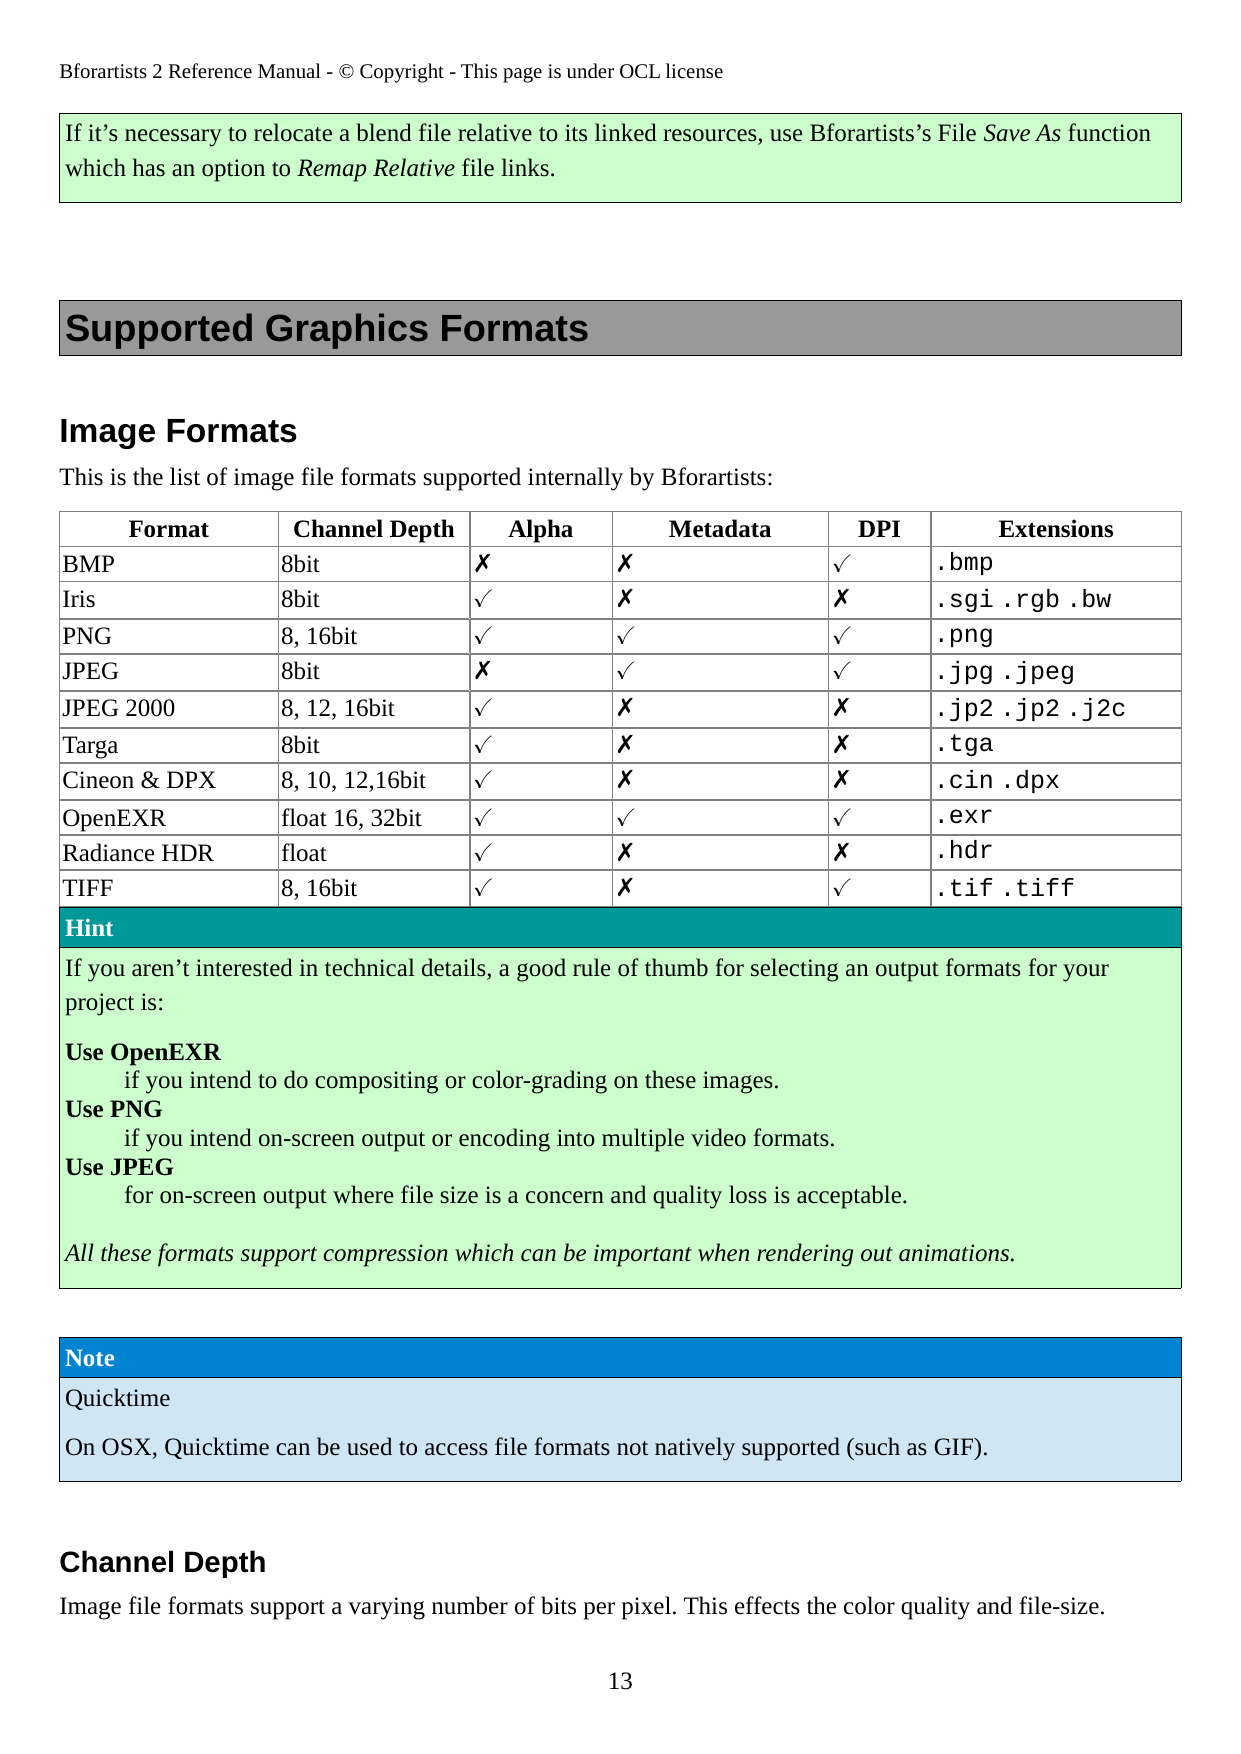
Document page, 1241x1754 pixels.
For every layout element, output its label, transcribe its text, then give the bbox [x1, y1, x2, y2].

text This is the list of image file formats supported internally by Bforartists: [59, 462, 1181, 491]
table_cell ✗ [829, 729, 930, 762]
table_cell Cineon & DPX [60, 764, 278, 799]
table_cell ✗ [613, 547, 828, 581]
table_cell TIFF [60, 871, 278, 906]
table_cell If you aren’t interested in technical details, a good rule of thumb for selecting an output formats for your project is: Use OpenEXR if you intend to do compositing or color-grading on these images. Use PNG if you intend on-screen output or encoding into multiple video formats. Use JPEG for on-screen output where file size is a concern and quality loss is acceptable. All these formats support compression which can be important when rendering out animations. [60, 948, 1181, 1288]
table_cell ✓ [471, 836, 612, 869]
table_cell .tif .tiff [932, 871, 1181, 906]
table_cell ✗ [613, 764, 828, 799]
table_cell 8, 16bit [279, 620, 469, 653]
table_header Hint [60, 908, 1181, 947]
table_cell ✓ [829, 801, 930, 834]
table_cell ✗ [471, 547, 612, 581]
table_cell JPEG 2000 [60, 692, 278, 727]
table_cell JPEG [60, 655, 278, 690]
table_header Supported Graphics Formats [60, 301, 1181, 355]
table_cell BMP [60, 547, 278, 581]
table_cell ✓ [829, 620, 930, 653]
table_header Note [60, 1338, 1181, 1377]
table_cell .cin .dpx [932, 764, 1181, 799]
table_header Alpha [471, 512, 612, 546]
table_cell Radiance HDR [60, 836, 278, 869]
table_cell .jpg .jpeg [932, 655, 1181, 690]
table_cell ✗ [829, 692, 930, 727]
table_cell ✓ [613, 801, 828, 834]
table_cell OpenEXR [60, 801, 278, 834]
table_cell ✓ [471, 764, 612, 799]
table_cell 8, 16bit [279, 871, 469, 906]
table_cell ✗ [613, 729, 828, 762]
table_cell ✓ [613, 620, 828, 653]
table_cell Targa [60, 729, 278, 762]
text Image file formats support a varying number of bits per pixel. This effects the color quality and file-size. [59, 1591, 1181, 1620]
table_cell 8bit [279, 655, 469, 690]
table_cell .exr [932, 801, 1181, 834]
table_cell Quicktime On OSX, Quicktime can be used to access file formats not natively supported (such as GIF). [60, 1378, 1181, 1481]
table_cell .bmp [932, 547, 1181, 581]
table_cell .sgi .rgb .bw [932, 582, 1181, 618]
table_cell ✗ [613, 582, 828, 618]
table_cell ✗ [829, 582, 930, 618]
table_cell ✓ [829, 655, 930, 690]
table_cell ✗ [471, 655, 612, 690]
table_cell ✓ [471, 692, 612, 727]
table_header Format [60, 512, 278, 546]
table_cell ✗ [829, 836, 930, 869]
table_cell .tga [932, 729, 1181, 762]
table_cell .png [932, 620, 1181, 653]
table_cell 8, 10, 12,16bit [279, 764, 469, 799]
table_cell 8bit [279, 729, 469, 762]
table_cell ✓ [829, 871, 930, 906]
table_cell PNG [60, 620, 278, 653]
table_cell ✓ [471, 871, 612, 906]
table_cell Iris [60, 582, 278, 618]
table_cell ✗ [613, 836, 828, 869]
table_cell If it’s necessary to relocate a blend file relative to its linked resources, use Bforartists’s File Save As function which has an option to Remap Relative file links. [60, 114, 1181, 202]
table_cell ✓ [613, 655, 828, 690]
table_header Metadata [613, 512, 828, 546]
table_cell 8bit [279, 547, 469, 581]
table_cell ✗ [829, 764, 930, 799]
table_cell ✗ [613, 692, 828, 727]
table_cell float [279, 836, 469, 869]
table_cell 8, 12, 16bit [279, 692, 469, 727]
subtitle Image Formats [59, 411, 1181, 449]
table_header DPI [829, 512, 930, 546]
table_cell ✗ [613, 871, 828, 906]
table_cell .hdr [932, 836, 1181, 869]
subtitle Channel Depth [59, 1545, 1181, 1578]
table_cell ✓ [471, 582, 612, 618]
table_cell float 16, 32bit [279, 801, 469, 834]
table_cell ✓ [471, 620, 612, 653]
table_cell ✓ [471, 801, 612, 834]
table_header Channel Depth [279, 512, 469, 546]
table_cell .jp2 .jp2 .j2c [932, 692, 1181, 727]
table_cell 8bit [279, 582, 469, 618]
table_cell ✓ [471, 729, 612, 762]
table_cell ✓ [829, 547, 930, 581]
table_header Extensions [932, 512, 1181, 546]
